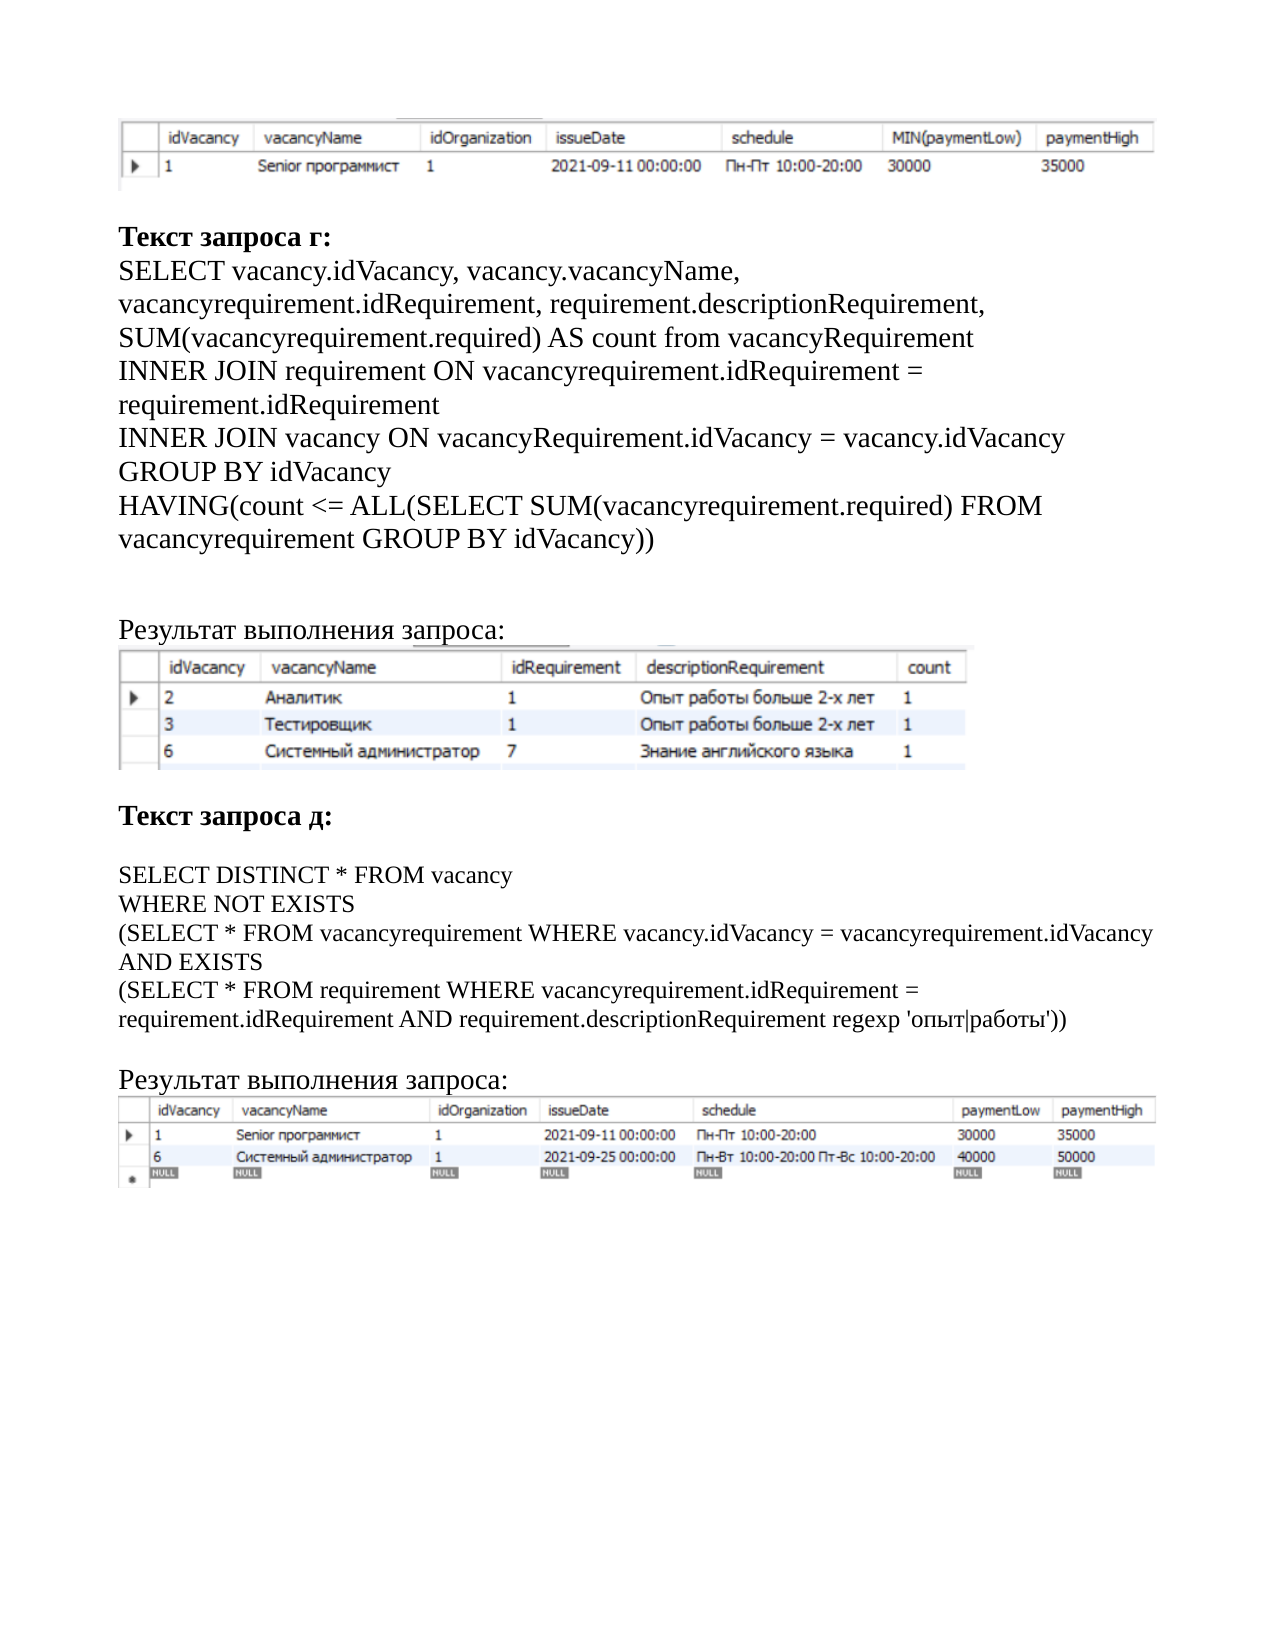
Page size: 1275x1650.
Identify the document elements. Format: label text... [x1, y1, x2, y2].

text SELECT vacancy.idVacancy, vacancy.vacancyName, vacancyrequirement.idRequirement, requirement.descriptionRequirement, SUM(vacancyrequirement.required) AS count from vacancyRequirement INNER JOIN requirement ON vacancyrequirement.idRequirement = requirement.idRequirement INNER JOIN vacancy ON vacancyRequirement.idVacancy = vacancy.idVacancy GROUP BY idVacancy HAVING(count <= ALL(SELECT SUM(vacancyrequirement.required) FROM vacancyrequirement GROUP BY idVacancy)) [118, 253, 1157, 555]
text Текст запроса д: [118, 798, 1157, 832]
text SELECT DISTINCT * FROM vacancy WHERE NOT EXISTS (SELECT * FROM vacancyrequirement WHERE vacancy.idVacancy = vacancyrequirement.idVacancy AND EXISTS (SELECT * FROM requirement WHERE vacancyrequirement.idRequirement = requirement.idRequirement AND requirement.descriptionRequirement regexp 'опыт|работы')) [118, 861, 1157, 1033]
picture [118, 118, 1157, 191]
picture [118, 645, 975, 770]
text Текст запроса г: [118, 219, 1157, 253]
picture [118, 1095, 1157, 1188]
text Результат выполнения запроса: [118, 612, 1157, 646]
text Результат выполнения запроса: [118, 1062, 1157, 1095]
